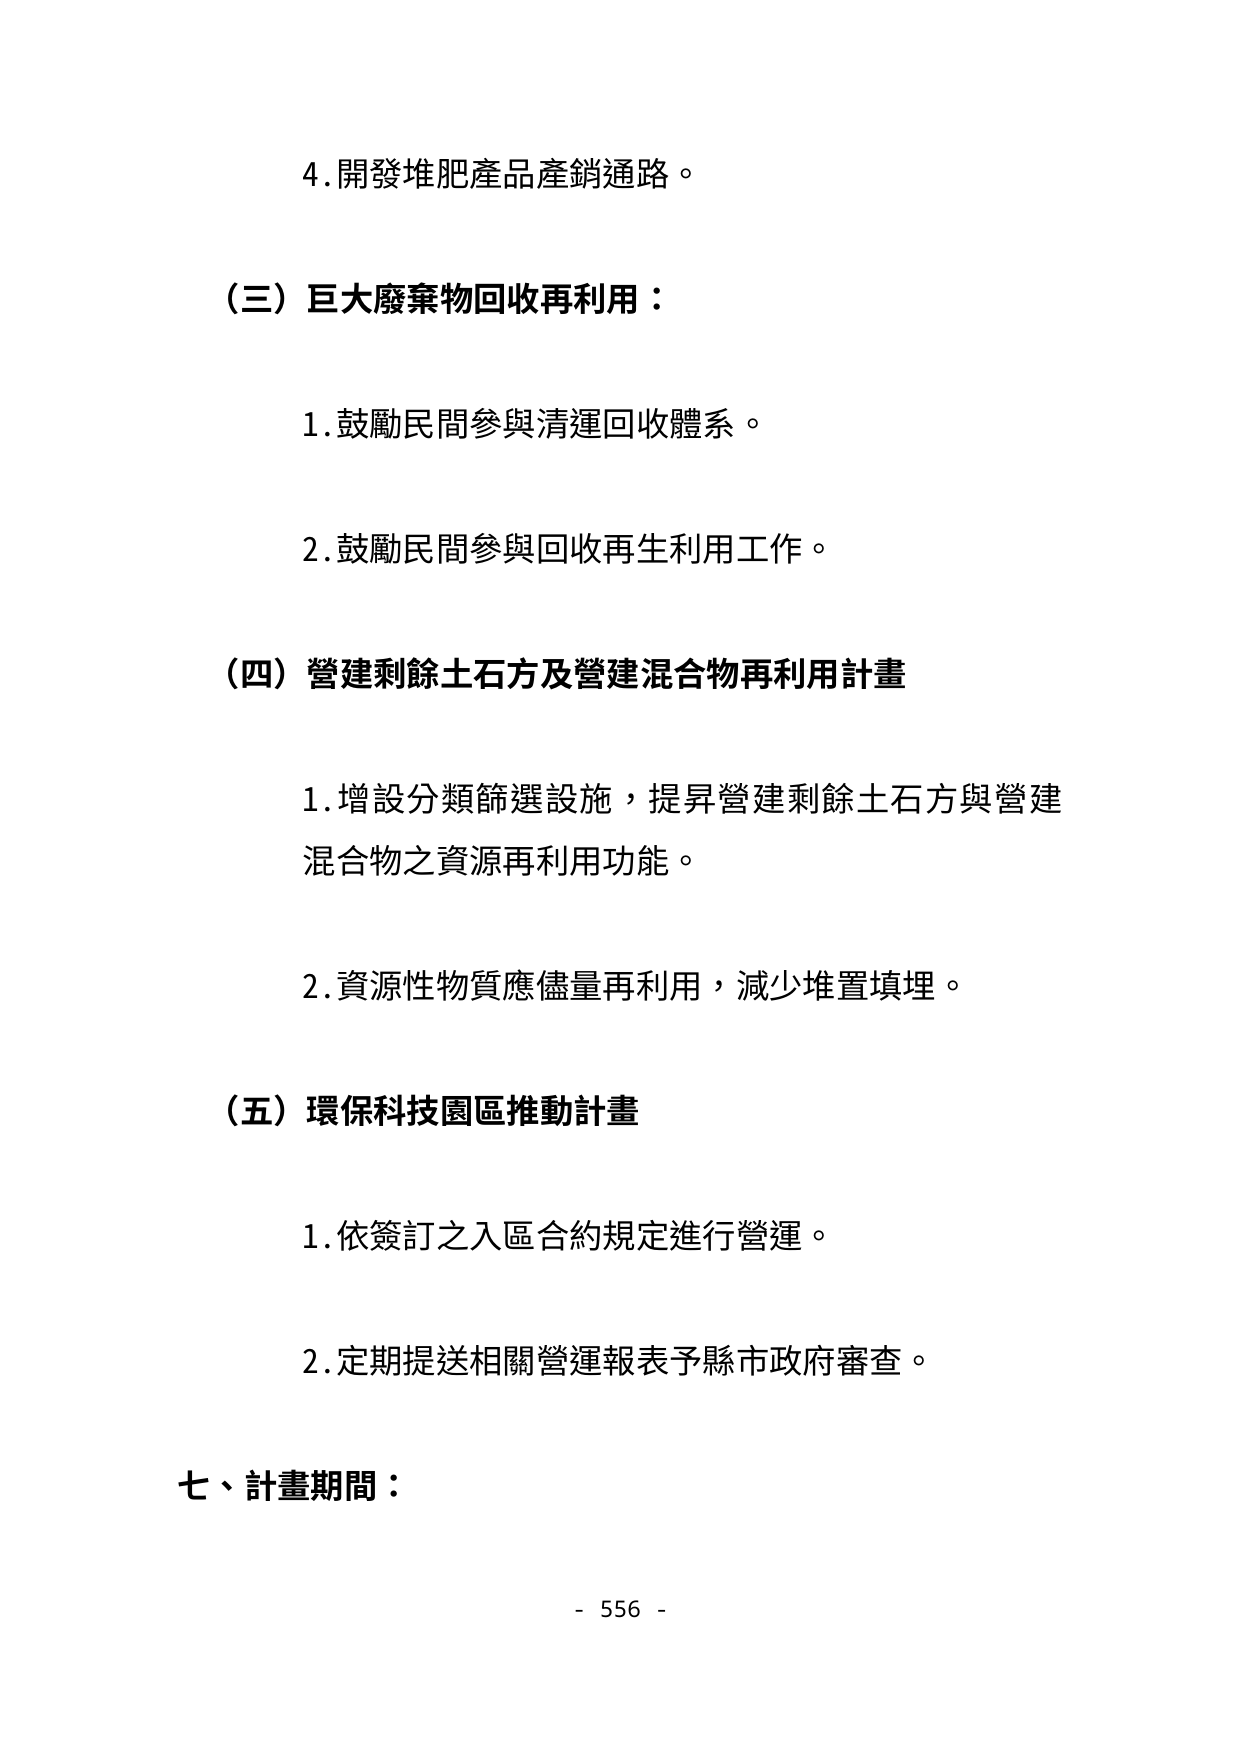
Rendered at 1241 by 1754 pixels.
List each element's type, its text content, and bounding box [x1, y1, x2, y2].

text 1.依簽訂之入區合約規定進行營運。 [303, 1192, 1063, 1255]
text （四）營建剩餘土石方及營建混合物再利用計畫 [206, 630, 1063, 692]
text 2.定期提送相關營運報表予縣市政府審查。 [303, 1317, 1063, 1380]
text 1.增設分類篩選設施，提昇營建剩餘土石方與營建混合物之資源再利用功能。 [303, 755, 1063, 880]
text 2.鼓勵民間參與回收再生利用工作。 [303, 505, 1063, 567]
text 4.開發堆肥產品產銷通路。 [303, 130, 1063, 192]
text 七、計畫期間： [177, 1442, 1063, 1505]
text 1.鼓勵民間參與清運回收體系。 [303, 380, 1063, 442]
text 2.資源性物質應儘量再利用，減少堆置填埋。 [303, 942, 1063, 1005]
text （五）環保科技園區推動計畫 [206, 1067, 1063, 1130]
text （三）巨大廢棄物回收再利用： [206, 255, 1063, 317]
